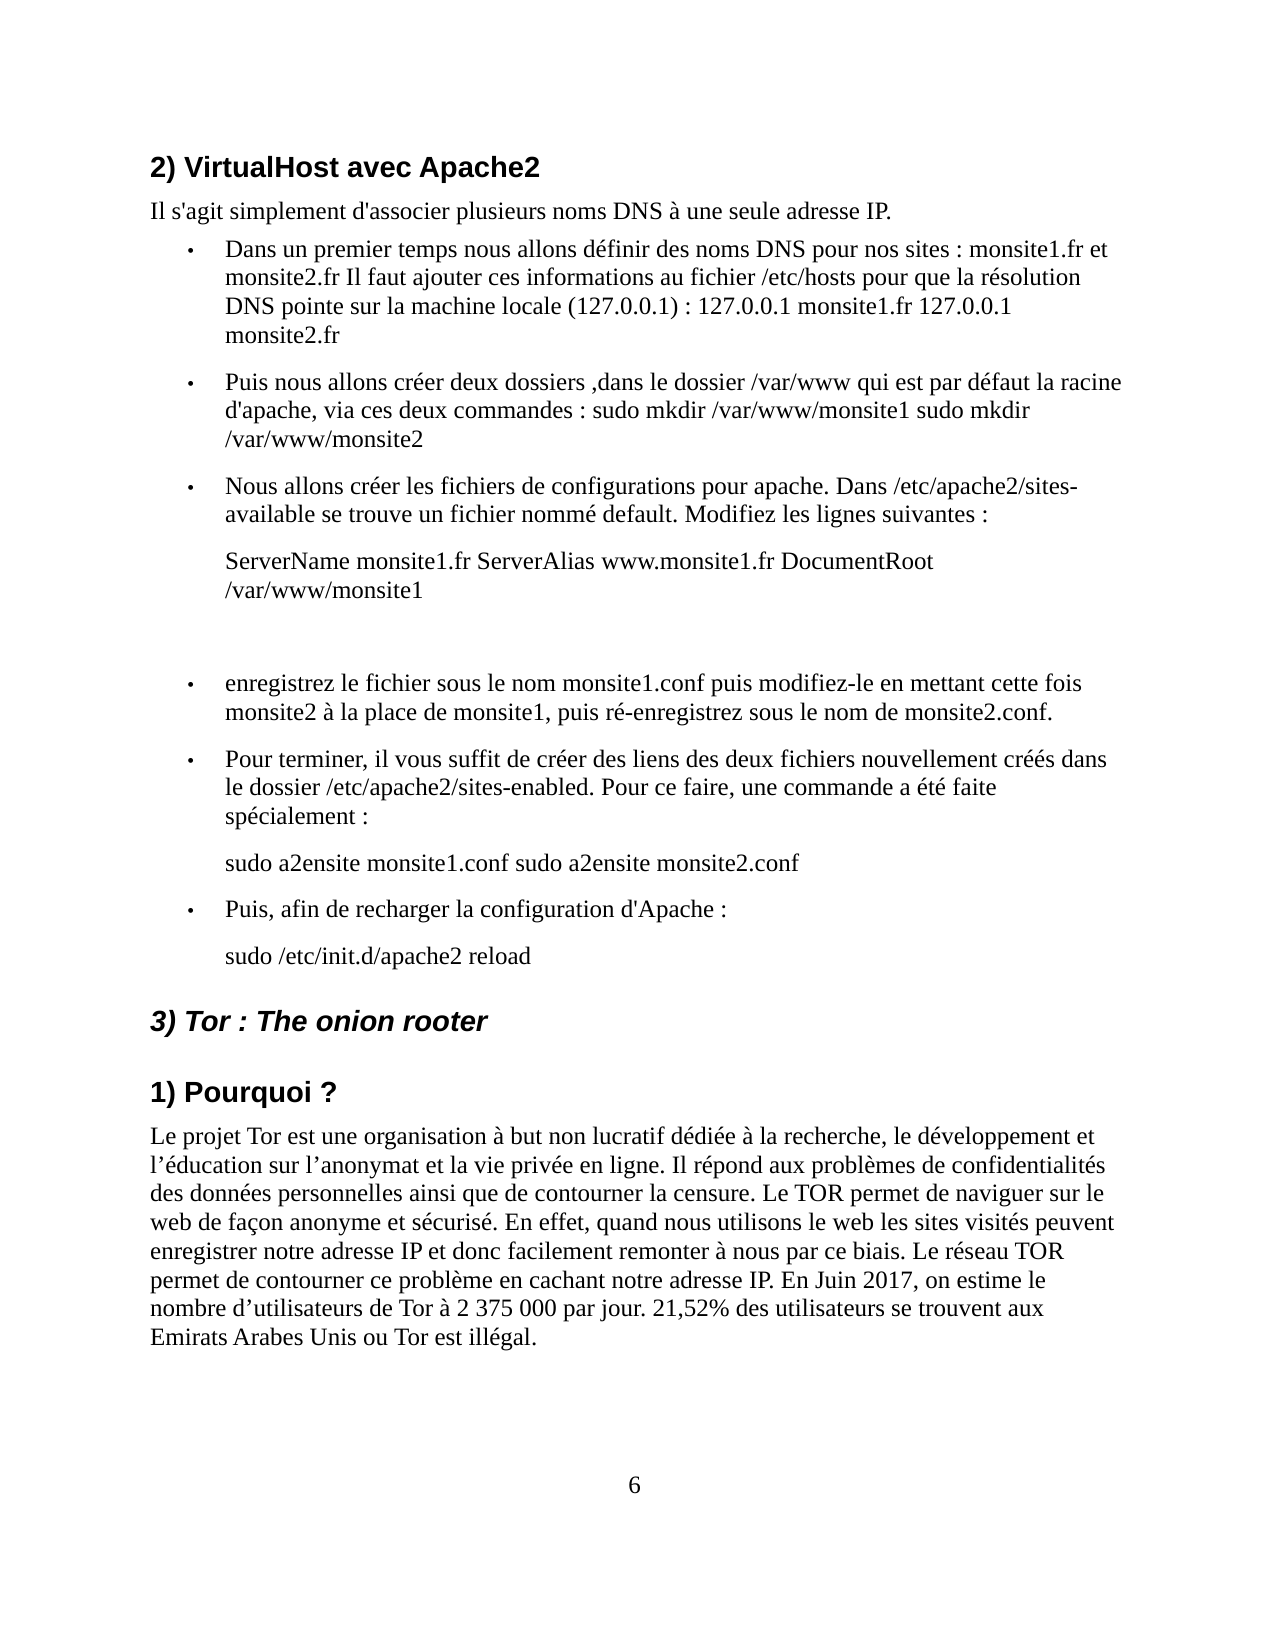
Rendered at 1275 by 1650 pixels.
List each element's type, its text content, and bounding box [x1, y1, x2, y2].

list sudo /etc/init.d/apache2 reload [187, 941, 1125, 970]
subtitle 1) Pourquoi ? [150, 1075, 1125, 1108]
list enregistrez le fichier sous le nom monsite1.conf puis modifiez-le en mettant cette fois monsite2 à la place de monsite1, puis ré-enregistrez sous le nom de monsite2.conf. [187, 668, 1125, 726]
subtitle 2) VirtualHost avec Apache2 [150, 150, 1125, 183]
list ServerName monsite1.fr ServerAlias www.monsite1.fr DocumentRoot /var/www/monsite1 [187, 546, 1125, 604]
list Pour terminer, il vous suffit de créer des liens des deux fichiers nouvellement créés dans le dossier /etc/apache2/sites-enabled. Pour ce faire, une commande a été faite spécialement : [187, 744, 1125, 830]
list Nous allons créer les fichiers de configurations pour apache. Dans /etc/apache2/sites-available se trouve un fichier nommé default. Modifiez les lignes suivantes : [187, 471, 1125, 528]
text Le projet Tor est une organisation à but non lucratif dédiée à la recherche, le développement et l’éducation sur l’anonymat et la vie privée en ligne. Il répond aux problèmes de confidentialités des données personnelles ainsi que de contourner la censure. Le TOR permet de naviguer sur le web de façon anonyme et sécurisé. En effet, quand nous utilisons le web les sites visités peuvent enregistrer notre adresse IP et donc facilement remonter à nous par ce biais. Le réseau TOR permet de contourner ce problème en cachant notre adresse IP. En Juin 2017, on estime le nombre d’utilisateurs de Tor à 2 375 000 par jour. 21,52% des utilisateurs se trouvent aux Emirats Arabes Unis ou Tor est illégal. [150, 1121, 1125, 1351]
list Puis nous allons créer deux dossiers ,dans le dossier /var/www qui est par défaut la racine d'apache, via ces deux commandes : sudo mkdir /var/www/monsite1 sudo mkdir /var/www/monsite2 [187, 367, 1125, 453]
subtitle 3) Tor : The onion rooter [150, 1004, 1125, 1037]
list sudo a2ensite monsite1.conf sudo a2ensite monsite2.conf [187, 848, 1125, 877]
list Dans un premier temps nous allons définir des noms DNS pour nos sites : monsite1.fr et monsite2.fr Il faut ajouter ces informations au fichier /etc/hosts pour que la résolution DNS pointe sur la machine locale (127.0.0.1) : 127.0.0.1 monsite1.fr 127.0.0.1 monsite2.fr [187, 234, 1125, 349]
text Il s'agit simplement d'associer plusieurs noms DNS à une seule adresse IP. [150, 196, 1125, 225]
list Puis, afin de recharger la configuration d'Apache : [187, 894, 1125, 923]
